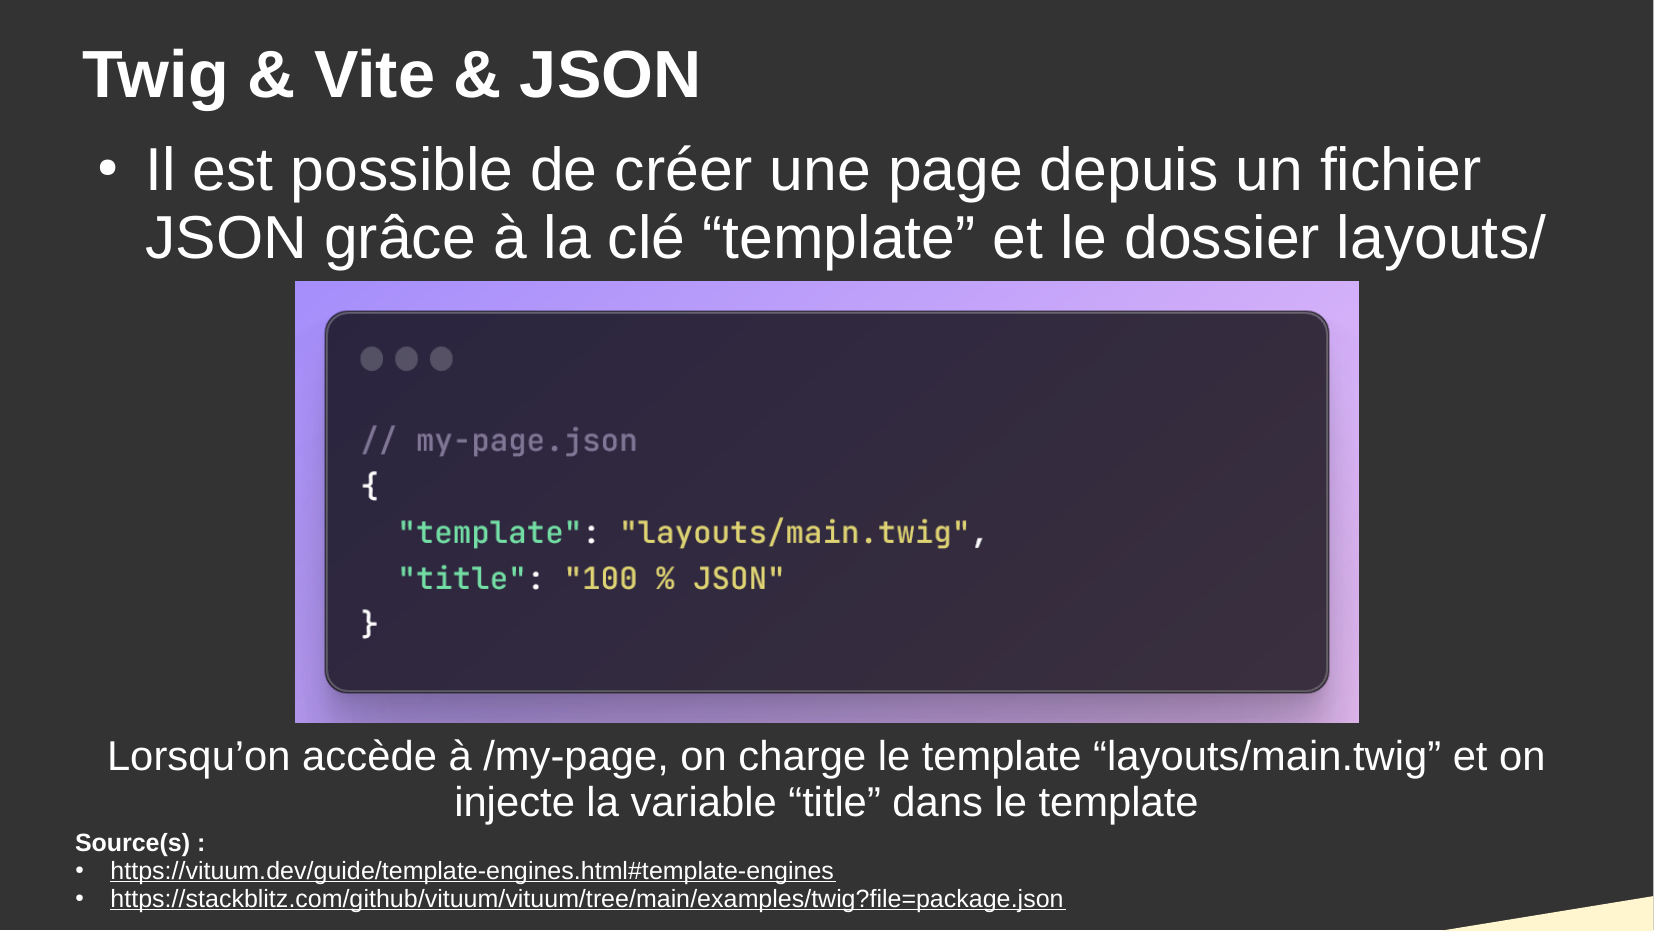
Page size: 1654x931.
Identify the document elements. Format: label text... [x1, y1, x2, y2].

picture [295, 281, 1359, 723]
list Lorsqu’on accède à /my-page, on charge le template “layouts/main.twig” et on injecte la variable “title” dans le template [64, 732, 1589, 827]
title Twig & Vite & JSON [82, 37, 1571, 112]
text_box Source(s) : https://vituum.dev/guide/template-engines.html#template-engines https://stackblitz.com/github/vituum/vituum/tree/main/examples/twig?file=package.json [60, 821, 1546, 931]
text_box [1546, 896, 1654, 931]
list Il est possible de créer une page depuis un fichier JSON grâce à la clé “template” et le dossier layouts/ [80, 135, 1620, 325]
